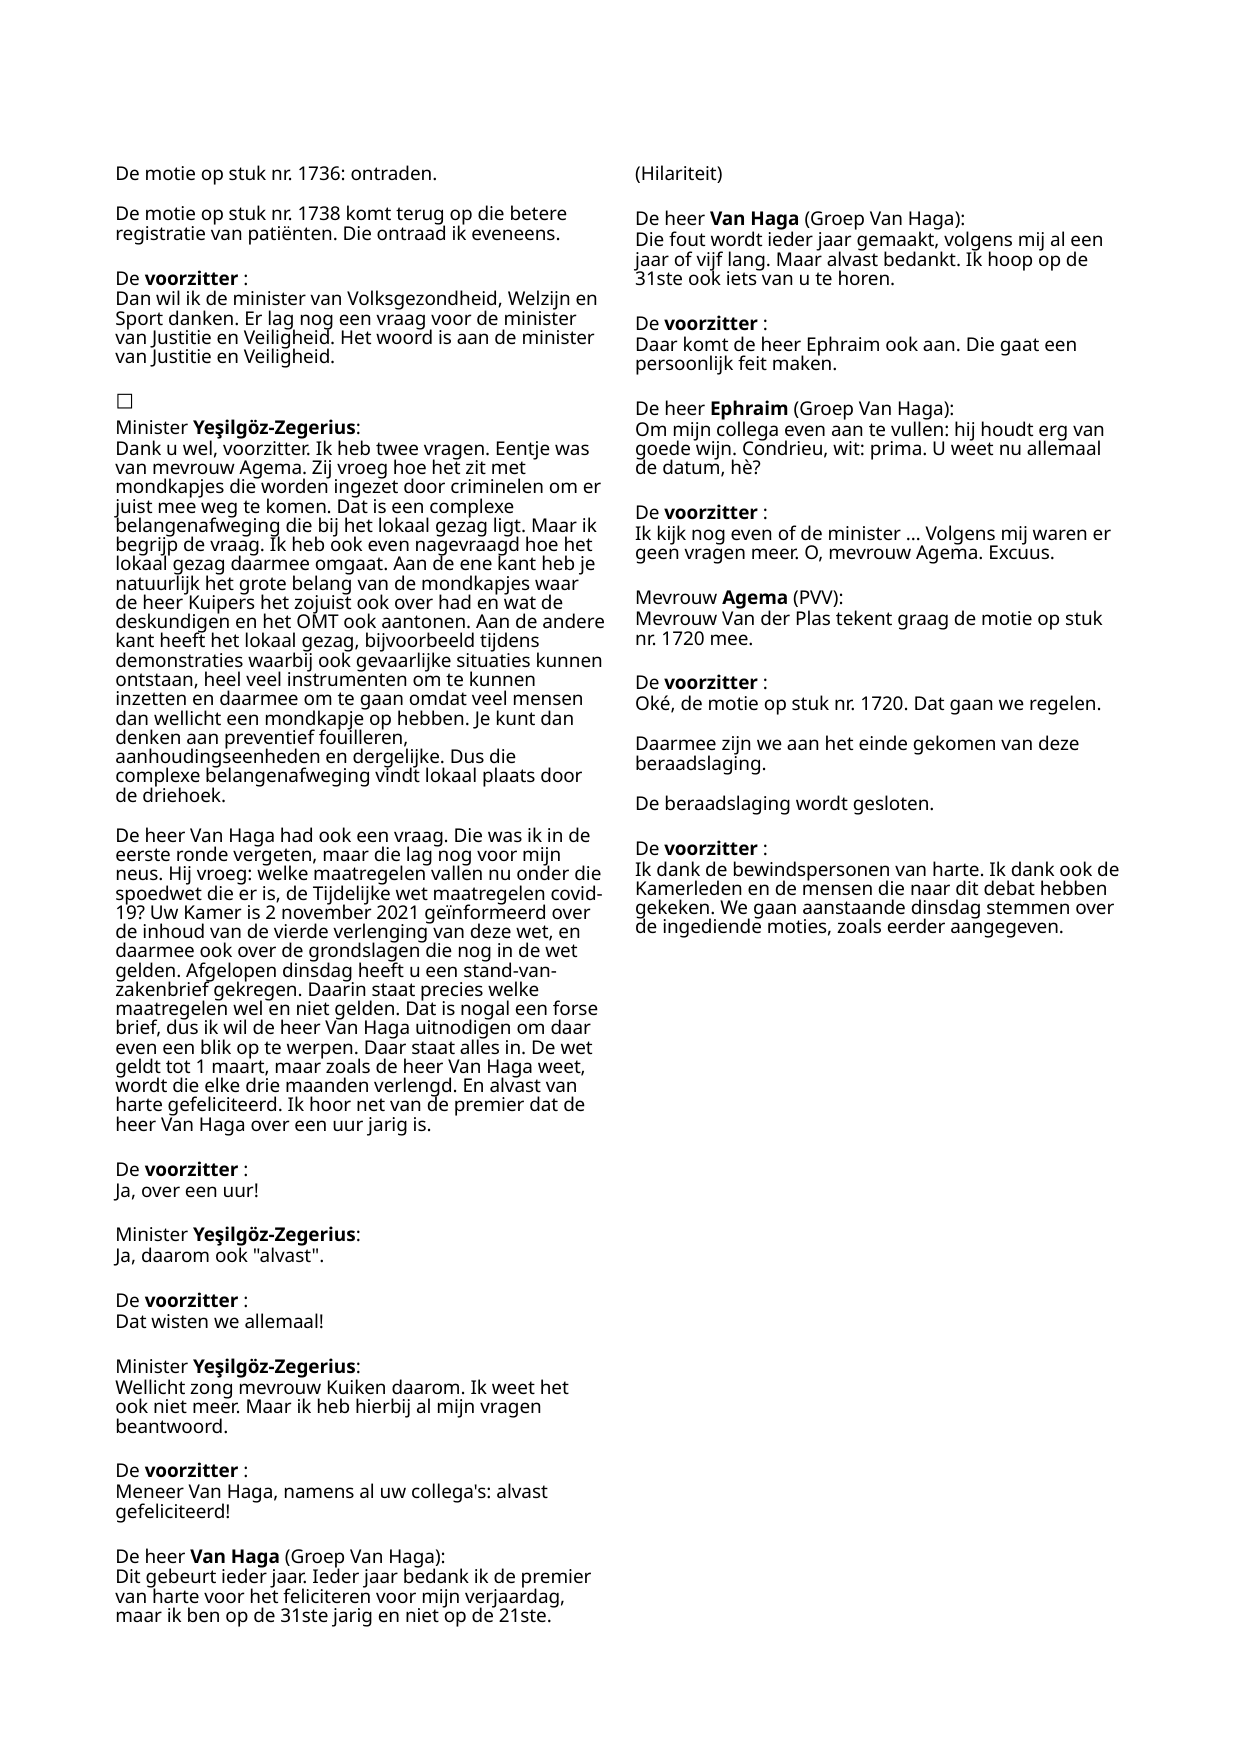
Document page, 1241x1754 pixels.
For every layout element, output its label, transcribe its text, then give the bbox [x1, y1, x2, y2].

text Dit gebeurt ieder jaar. Ieder jaar bedank ik de premier van harte voor het feliciteren voor mijn verjaardag, maar ik ben op de 31ste jarig en niet op de 21ste. [115, 1568, 605, 1626]
text Om mijn collega even aan te vullen: hij houdt erg van goede wijn. Condrieu, wit: prima. U weet nu allemaal de datum, hè? [635, 421, 1125, 478]
text Minister Yeşilgöz-Zegerius: [115, 1353, 605, 1379]
text Oké, de motie op stuk nr. 1720. Dat gaan we regelen. [635, 695, 1125, 714]
text De motie op stuk nr. 1736: ontraden. [115, 165, 605, 184]
text De beraadslaging wordt gesloten. [635, 795, 1125, 814]
text Dat wisten we allemaal! [115, 1313, 605, 1332]
text De voorzitter : [635, 669, 1125, 695]
text De heer Van Haga (Groep Van Haga): [635, 206, 1125, 231]
text Ik dank de bewindspersonen van harte. Ik dank ook de Kamerleden en de mensen die naar dit debat hebben gekeken. We gaan aanstaande dinsdag stemmen over de ingediende moties, zoals eerder aangegeven. [635, 861, 1125, 938]
text Ik kijk nog even of de minister … Volgens mij waren er geen vragen meer. O, mevrouw Agema. Excuus. [635, 525, 1125, 564]
text De voorzitter : [115, 265, 605, 290]
text De heer Van Haga had ook een vraag. Die was ik in de eerste ronde vergeten, maar die lag nog voor mijn neus. Hij vroeg: welke maatregelen vallen nu onder die spoedwet die er is, de Tijdelijke wet maatregelen covid-19? Uw Kamer is 2 november 2021 geïnformeerd over de inhoud van de vierde verlenging van deze wet, en daarmee ook over de grondslagen die nog in de wet gelden. Afgelopen dinsdag heeft u een stand-van-zakenbrief gekregen. Daarin staat precies welke maatregelen wel en niet gelden. Dat is nogal een forse brief, dus ik wil de heer Van Haga uitnodigen om daar even een blik op te werpen. Daar staat alles in. De wet geldt tot 1 maart, maar zoals de heer Van Haga weet, wordt die elke drie maanden verlengd. En alvast van harte gefeliciteerd. Ik hoor net van de premier dat de heer Van Haga over een uur jarig is. [115, 827, 605, 1135]
text Wellicht zong mevrouw Kuiken daarom. Ik weet het ook niet meer. Maar ik heb hierbij al mijn vragen beantwoord. [115, 1379, 605, 1437]
text Meneer Van Haga, namens al uw collega's: alvast gefeliciteerd! [115, 1483, 605, 1522]
text Ja, daarom ook "alvast". [115, 1247, 605, 1267]
text Mevrouw Agema (PVV): [635, 584, 1125, 610]
text De heer Van Haga (Groep Van Haga): [115, 1543, 605, 1568]
text De motie op stuk nr. 1738 komt terug op die betere registratie van patiënten. Die ontraad ik eveneens. [115, 205, 605, 244]
text Minister Yeşilgöz-Zegerius: [115, 414, 605, 440]
text Dank u wel, voorzitter. Ik heb twee vragen. Eentje was van mevrouw Agema. Zij vroeg hoe het zit met mondkapjes die worden ingezet door criminelen om er juist mee weg te komen. Dat is een complexe belangenafweging die bij het lokaal gezag ligt. Maar ik begrijp de vraag. Ik heb ook even nagevraagd hoe het lokaal gezag daarmee omgaat. Aan de ene kant heb je natuurlijk het grote belang van de mondkapjes waar de heer Kuipers het zojuist ook over had en wat de deskundigen en het OMT ook aantonen. Aan de andere kant heeft het lokaal gezag, bijvoorbeeld tijdens demonstraties waarbij ook gevaarlijke situaties kunnen ontstaan, heel veel instrumenten om te kunnen inzetten en daarmee om te gaan omdat veel mensen dan wellicht een mondkapje op hebben. Je kunt dan denken aan preventief fouilleren, aanhoudingseenheden en dergelijke. Dus die complexe belangenafweging vindt lokaal plaats door de driehoek. [115, 440, 605, 806]
text De voorzitter : [115, 1458, 605, 1483]
text De voorzitter : [635, 310, 1125, 336]
text Daar komt de heer Ephraim ook aan. Die gaat een persoonlijk feit maken. [635, 336, 1125, 374]
text Daarmee zijn we aan het einde gekomen van deze beraadslaging. [635, 735, 1125, 774]
text Ja, over een uur! [115, 1182, 605, 1201]
text De voorzitter : [635, 499, 1125, 525]
text Minister Yeşilgöz-Zegerius: [115, 1222, 605, 1247]
text (Hilariteit) [635, 165, 1125, 185]
text De voorzitter : [115, 1287, 605, 1313]
text Dan wil ik de minister van Volksgezondheid, Welzijn en Sport danken. Er lag nog een vraag voor de minister van Justitie en Veiligheid. Het woord is aan de minister van Justitie en Veiligheid. [115, 290, 605, 367]
text Mevrouw Van der Plas tekent graag de motie op stuk nr. 1720 mee. [635, 610, 1125, 649]
text De voorzitter : [635, 835, 1125, 861]
text De voorzitter : [115, 1156, 605, 1182]
text ⬜ [115, 388, 605, 414]
text De heer Ephraim (Groep Van Haga): [635, 395, 1125, 421]
text Die fout wordt ieder jaar gemaakt, volgens mij al een jaar of vijf lang. Maar alvast bedankt. Ik hoop op de 31ste ook iets van u te horen. [635, 231, 1125, 289]
